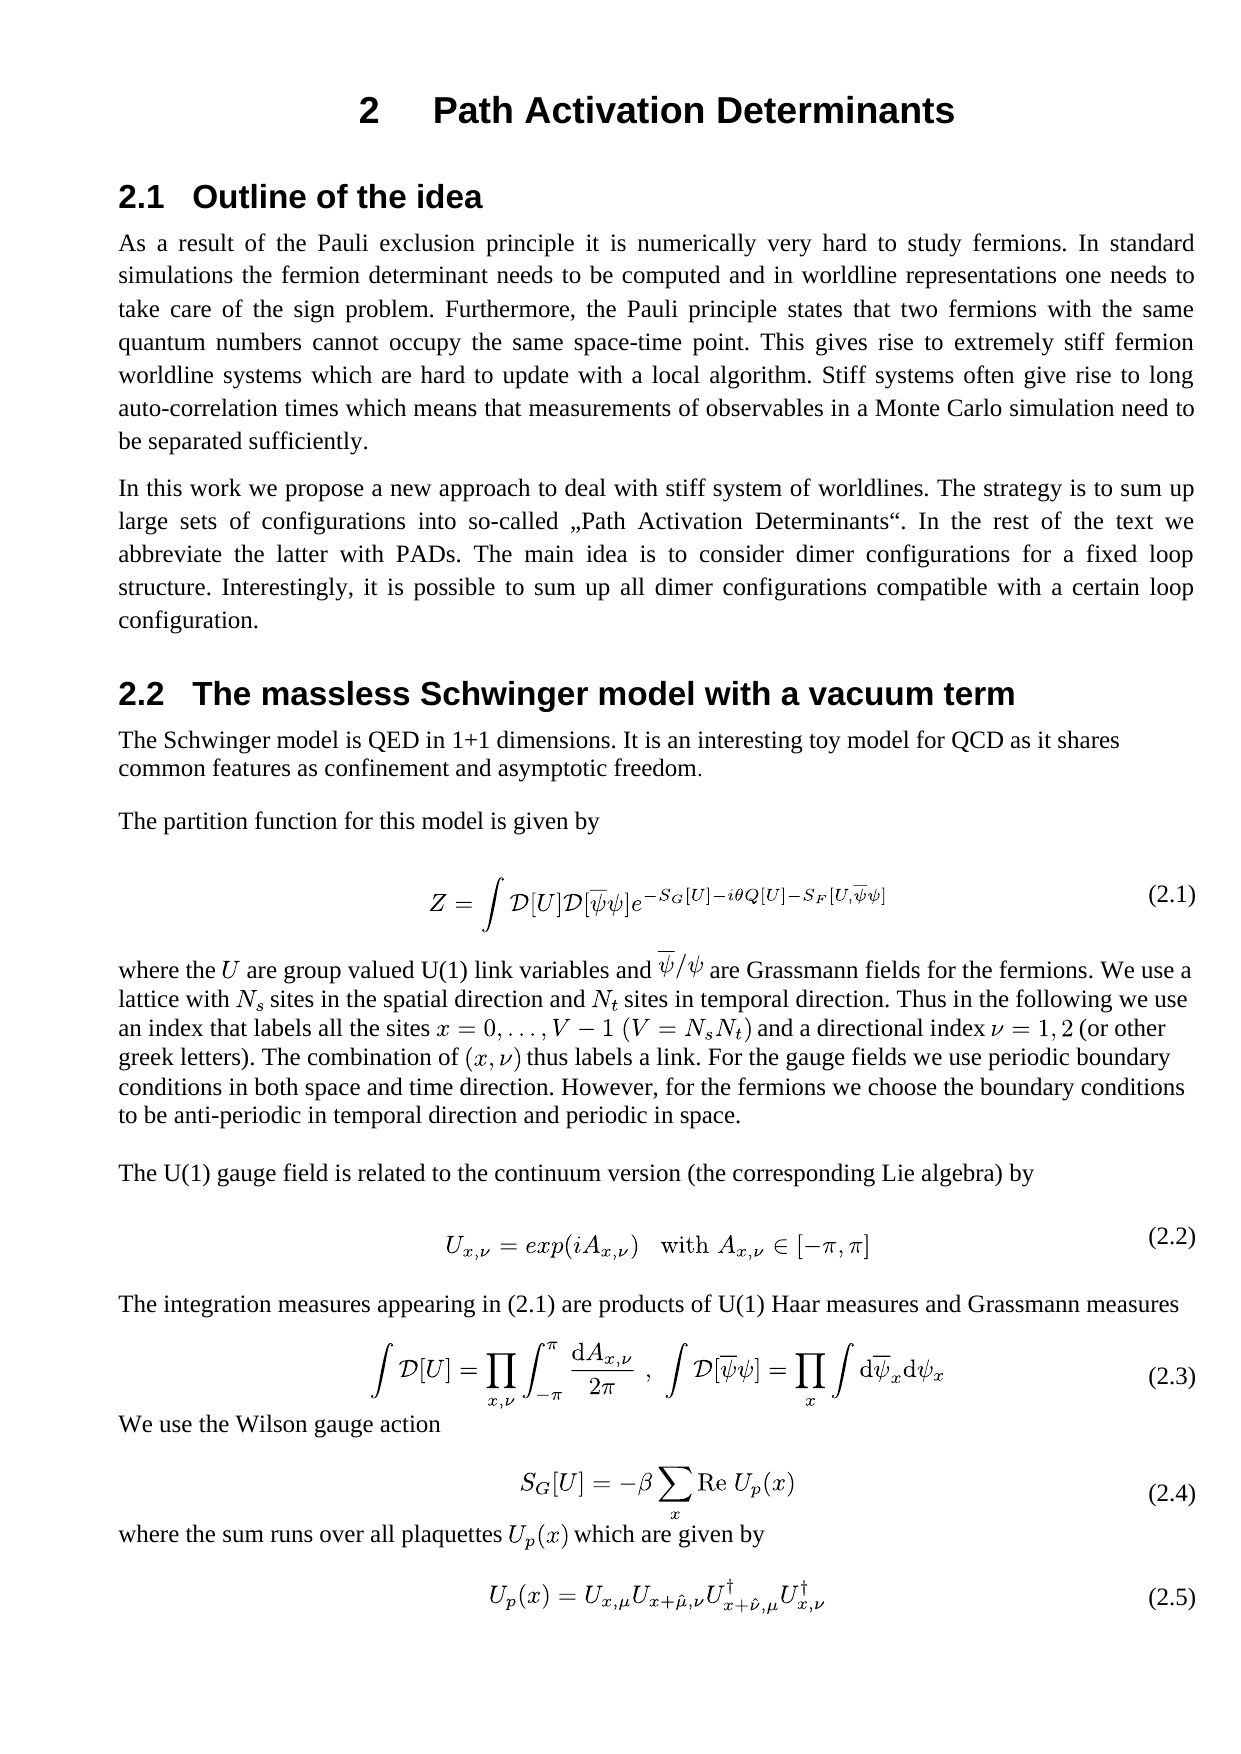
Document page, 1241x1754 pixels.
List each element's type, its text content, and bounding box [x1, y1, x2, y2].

text where the sum runs over all plaquettes which are given by [118, 1519, 1196, 1550]
text The integration measures appearing in (2.1) are products of U(1) Haar measures and Grassmann measures [118, 1289, 1196, 1318]
text The Schwinger model is QED in 1+1 dimensions. It is an interesting toy model for QCD as it shares common features as confinement and asymptotic freedom. [118, 725, 1196, 782]
text [118, 1578, 762, 1614]
text [118, 1467, 520, 1519]
text (2.4) [792, 1467, 1196, 1519]
text (2.1) [118, 854, 1196, 932]
text We use the Wilson gauge action [118, 1409, 1196, 1438]
text (2.5) [731, 1578, 1196, 1614]
text [118, 1342, 500, 1409]
text (2.2) [118, 1211, 1196, 1260]
subtitle The massless Schwinger model with a vacuum term [118, 674, 1196, 712]
subtitle Outline of the idea [118, 177, 1196, 215]
text The partition function for this model is given by [118, 806, 1196, 835]
text where the are group valued U(1) link variables and are Grassmann fields for the fermions. We use a lattice with sites in the spatial direction and sites in temporal direction. Thus in the following we use an index that labels all the sites and a directional index (or other greek letters). The combination of thus labels a link. For the gauge fields we use periodic boundary conditions in both space and time direction. However, for the fermions we choose the boundary conditions to be anti-periodic in temporal direction and periodic in space. [118, 951, 1196, 1129]
subtitle Path Activation Determinants [118, 89, 1196, 132]
text (2.3) [502, 1342, 1196, 1409]
text As a result of the Pauli exclusion principle it is numerically very hard to study fermions. In standard simulations the fermion determinant needs to be computed and in worldline representations one needs to take care of the sign problem. Furthermore, the Pauli principle states that two fermions with the same quantum numbers cannot occupy the same space-time point. This gives rise to extremely stiff fermion worldline systems which are hard to update with a local algorithm. Stiff systems often give rise to long auto-correlation times which means that measurements of observables in a Monte Carlo simulation need to be separated sufficiently. [118, 228, 1196, 454]
text The U(1) gauge field is related to the continuum version (the corresponding Lie algebra) by [118, 1158, 1196, 1187]
text In this work we propose a new approach to deal with stiff system of worldlines. The strategy is to sum up large sets of configurations into so-called „Path Activation Determinants“. In the rest of the text we abbreviate the latter with PADs. The main idea is to consider dimer configurations for a fixed loop structure. Interestingly, it is possible to sum up all dimer configurations compatible with a certain loop configuration. [118, 473, 1196, 634]
